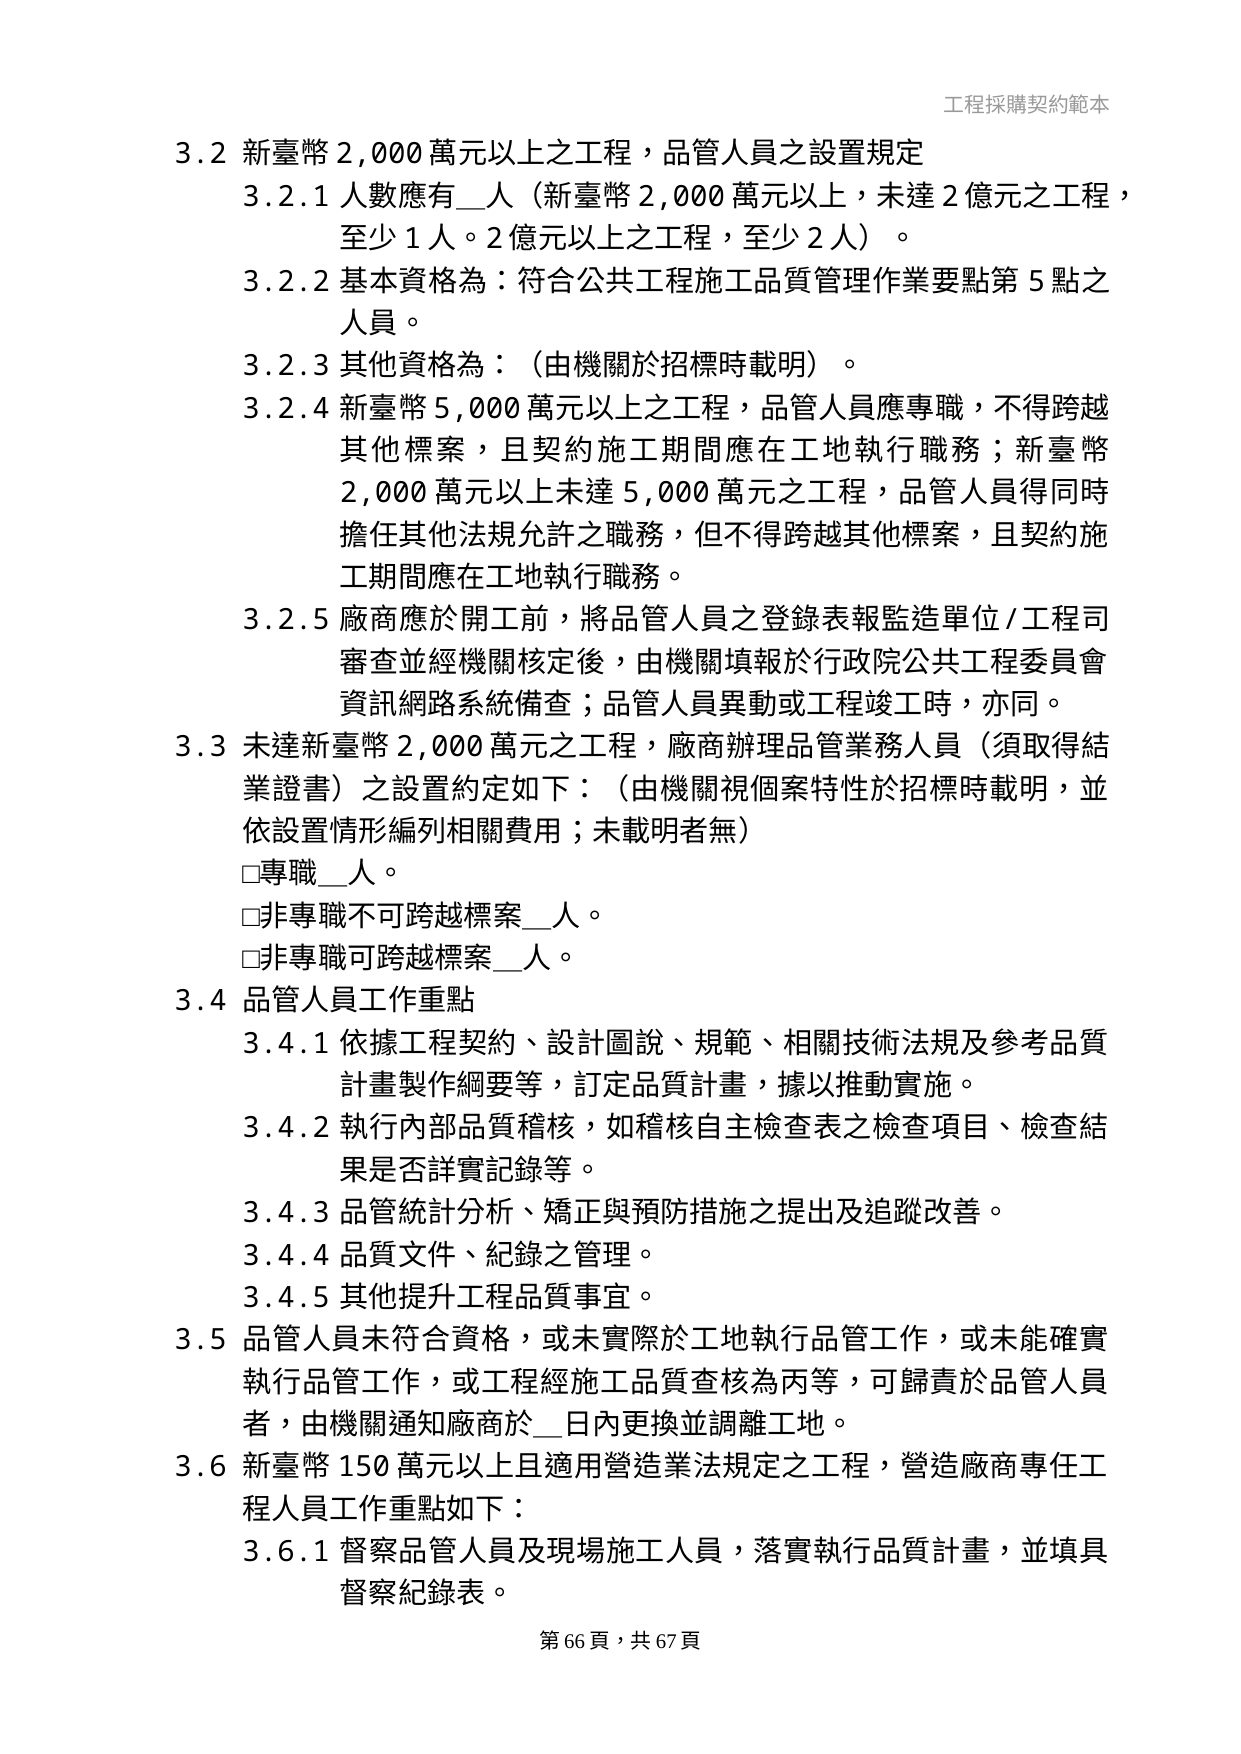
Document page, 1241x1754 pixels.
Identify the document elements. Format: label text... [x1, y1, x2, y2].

list 品管人員工作重點 [174, 977, 1110, 1019]
list 品質文件、紀錄之管理。 [242, 1231, 1110, 1273]
list 督察品管人員及現場施工人員，落實執行品質計畫，並填具督察紀錄表。 [242, 1528, 1110, 1612]
list 品管人員未符合資格，或未實際於工地執行品管工作，或未能確實執行品管工作，或工程經施工品質查核為丙等，可歸責於品管人員者，由機關通知廠商於＿日內更換並調離工地。 [174, 1316, 1110, 1443]
list 其他提升工程品質事宜。 [242, 1273, 1110, 1316]
list 依據工程契約、設計圖說、規範、相關技術法規及參考品質計畫製作綱要等，訂定品質計畫，據以推動實施。 [242, 1019, 1110, 1104]
text □非專職不可跨越標案＿人。 [242, 892, 1110, 934]
list 其他資格為：（由機關於招標時載明）。 [242, 342, 1110, 384]
list 新臺幣5,000萬元以上之工程，品管人員應專職，不得跨越其他標案，且契約施工期間應在工地執行職務；新臺幣2,000萬元以上未達5,000萬元之工程，品管人員得同時擔任其他法規允許之職務，但不得跨越其他標案，且契約施工期間應在工地執行職務。 [242, 384, 1110, 596]
list 未達新臺幣2,000萬元之工程，廠商辦理品管業務人員（須取得結業證書）之設置約定如下：（由機關視個案特性於招標時載明，並依設置情形編列相關費用；未載明者無） [174, 723, 1110, 850]
list 新臺幣2,000萬元以上之工程，品管人員之設置規定 [174, 130, 1110, 172]
text □專職＿人。 [242, 850, 1110, 892]
list 執行內部品質稽核，如稽核自主檢查表之檢查項目、檢查結果是否詳實記錄等。 [242, 1104, 1110, 1189]
list 品管統計分析、矯正與預防措施之提出及追蹤改善。 [242, 1189, 1110, 1231]
list 廠商應於開工前，將品管人員之登錄表報監造單位/工程司審查並經機關核定後，由機關填報於行政院公共工程委員會資訊網路系統備查；品管人員異動或工程竣工時，亦同。 [242, 596, 1110, 723]
list 人數應有＿人（新臺幣2,000萬元以上，未達2億元之工程，至少1人。2億元以上之工程，至少2人）。 [242, 172, 1110, 257]
list 新臺幣150萬元以上且適用營造業法規定之工程，營造廠商專任工程人員工作重點如下： [174, 1443, 1110, 1528]
text □非專職可跨越標案＿人。 [242, 934, 1110, 977]
list 基本資格為：符合公共工程施工品質管理作業要點第5點之人員。 [242, 257, 1110, 342]
